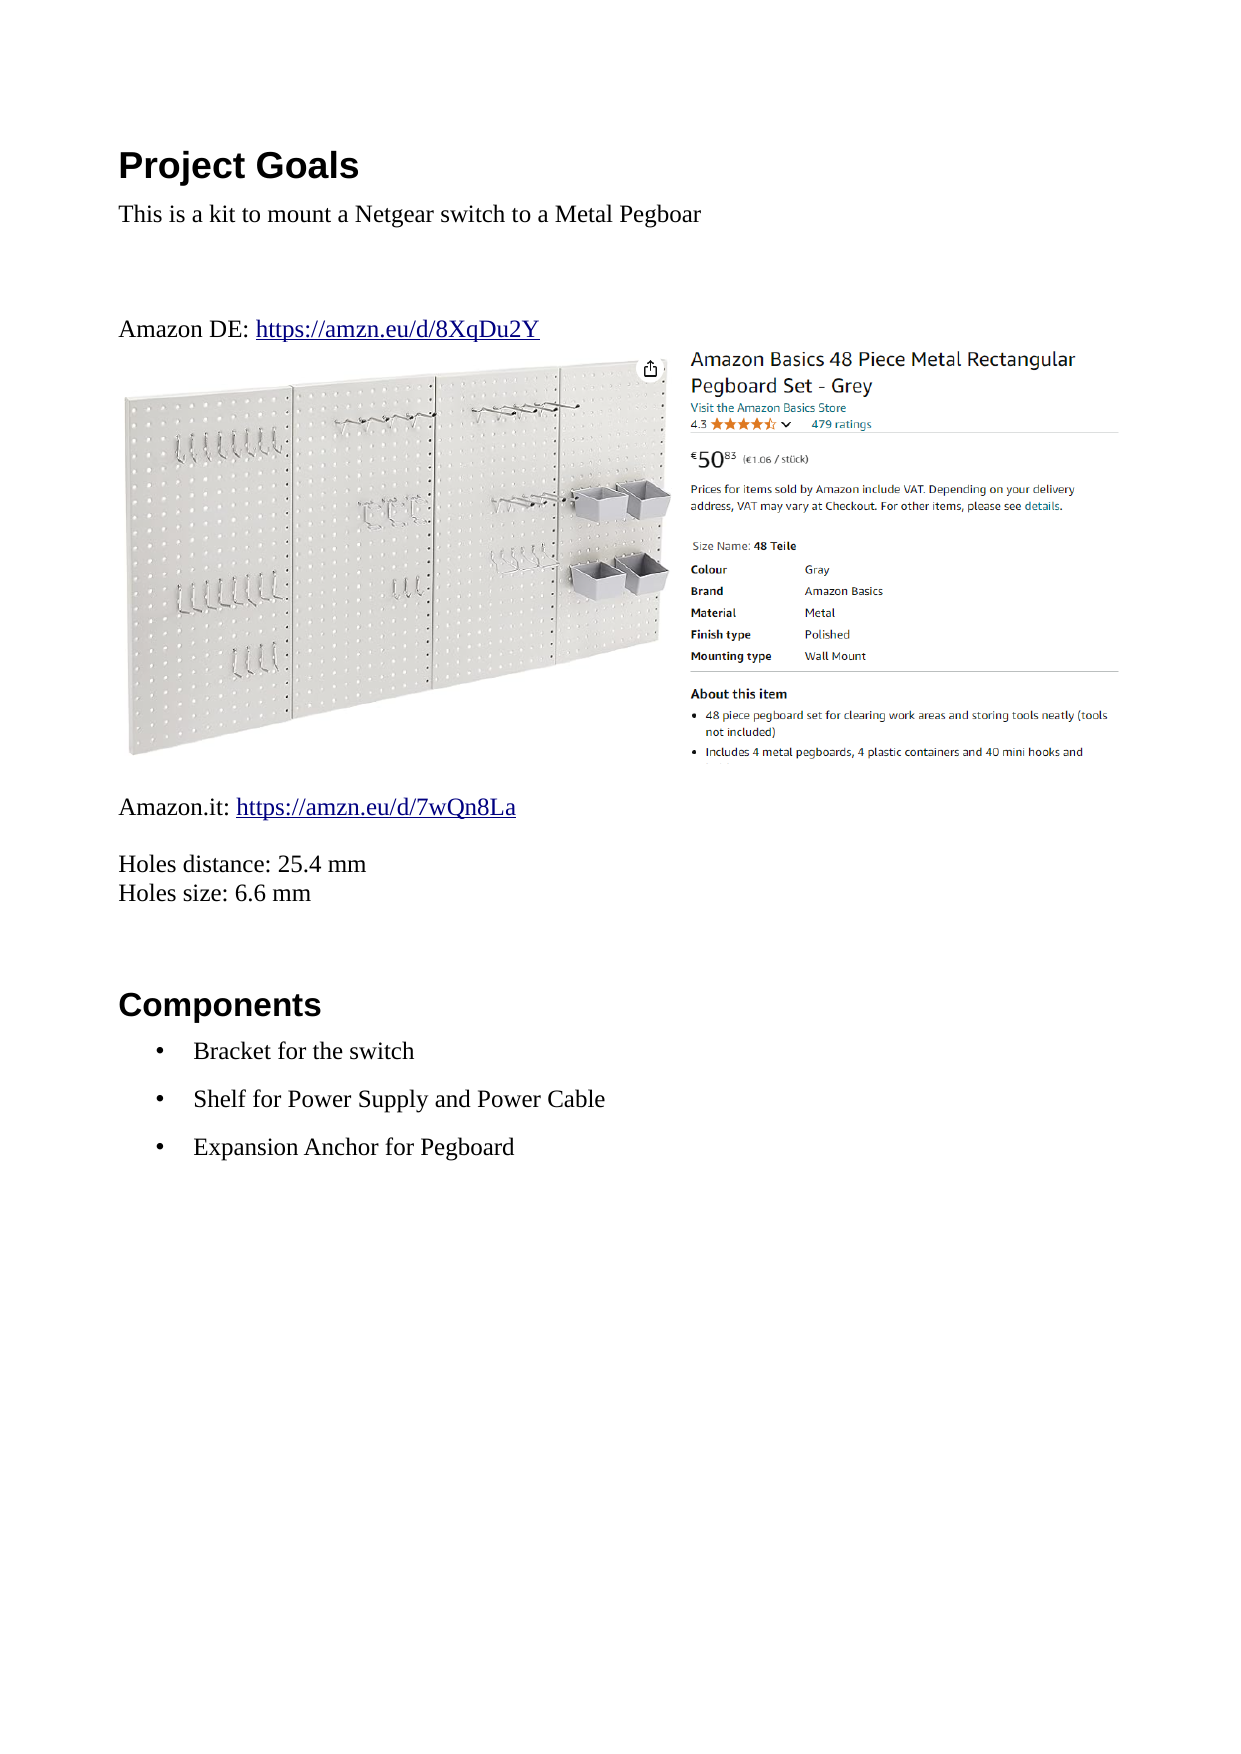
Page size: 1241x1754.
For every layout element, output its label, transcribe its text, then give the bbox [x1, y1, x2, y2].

subtitle Project Goals [118, 143, 1122, 186]
text Holes size: 6.6 mm [118, 878, 1122, 907]
list Shelf for Power Supply and Power Cable [156, 1084, 1122, 1113]
text Holes distance: 25.4 mm [118, 849, 1122, 878]
list Bracket for the switch [156, 1036, 1122, 1065]
list Expansion Anchor for Pegboard [156, 1132, 1122, 1160]
text Amazon.it: https://amzn.eu/d/7wQn8La [118, 792, 1122, 821]
text Amazon DE: https://amzn.eu/d/8XqDu2Y [118, 314, 1122, 342]
text This is a kit to mount a Netgear switch to a Metal Pegboar [118, 199, 1122, 227]
picture [118, 342, 1123, 764]
subtitle Components [118, 985, 1122, 1024]
